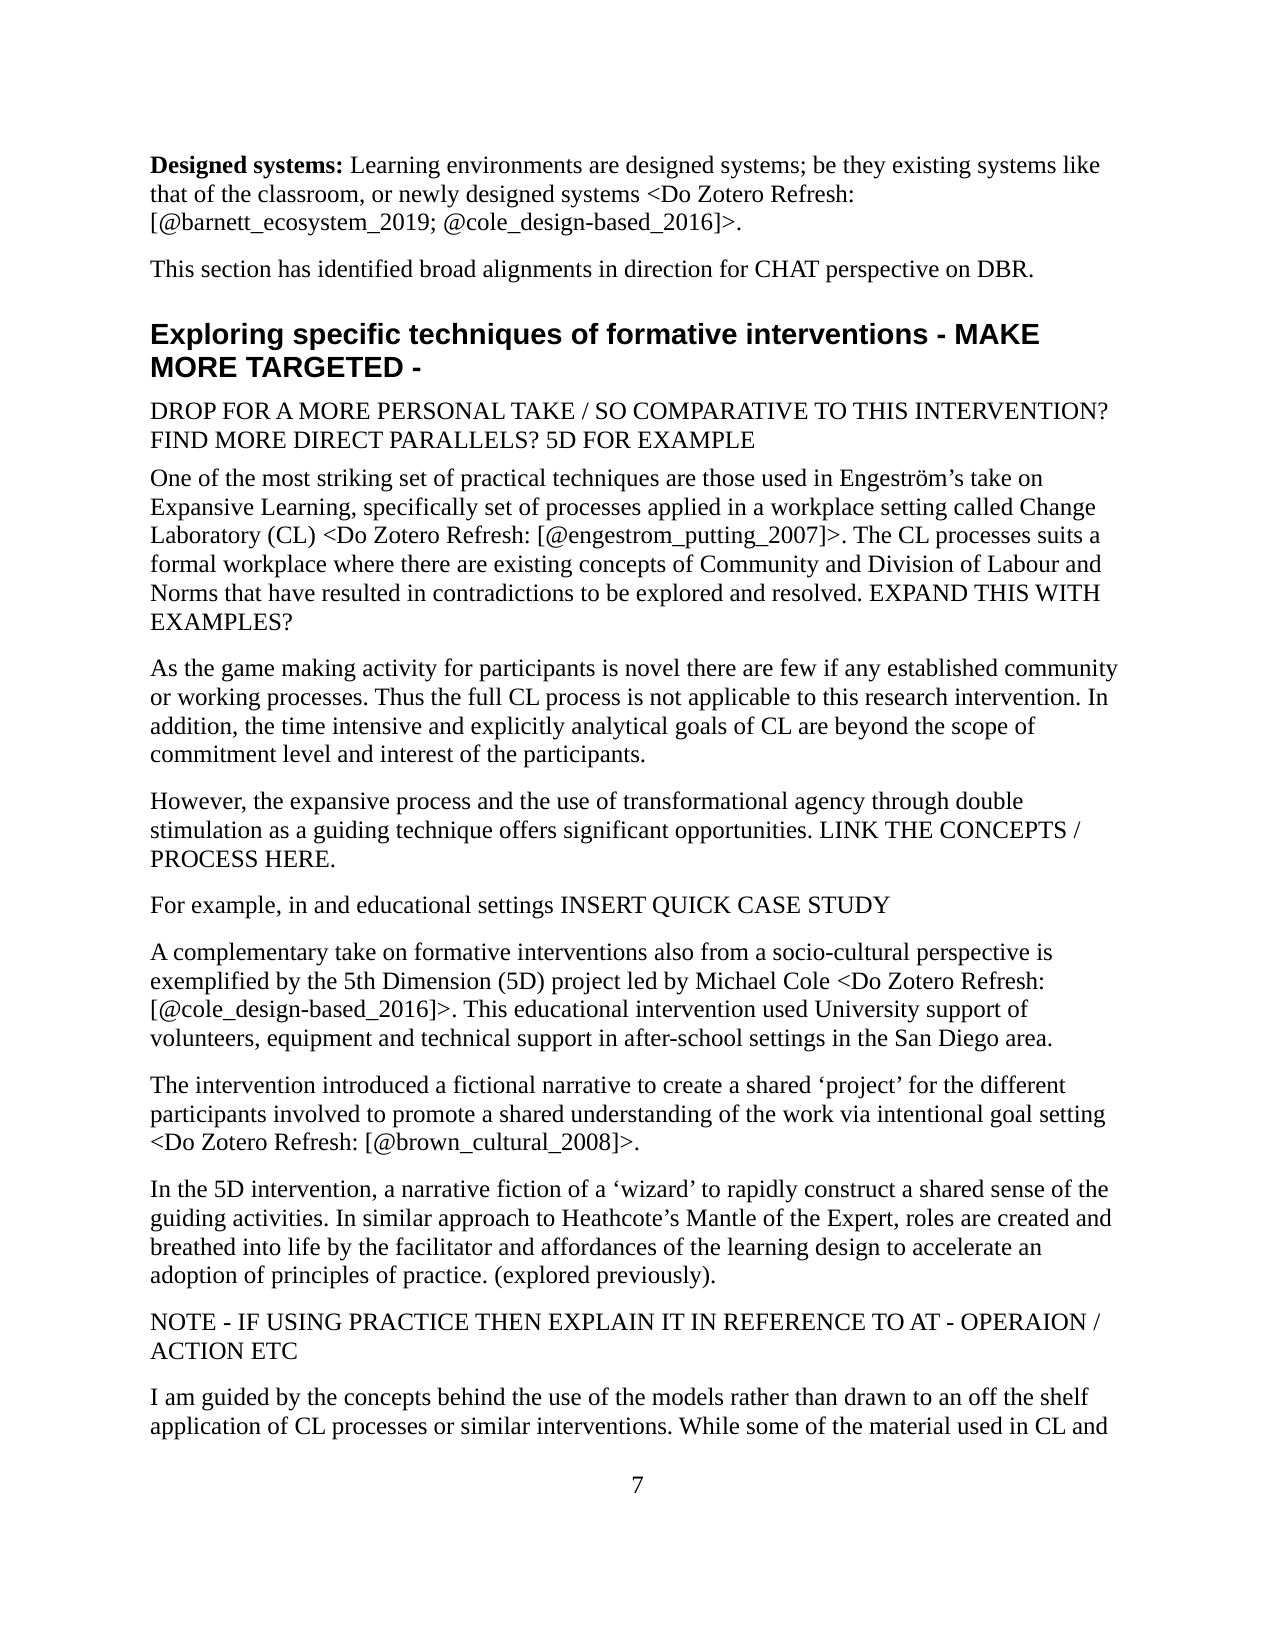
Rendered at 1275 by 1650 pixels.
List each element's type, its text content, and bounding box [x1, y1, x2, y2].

text However, the expansive process and the use of transformational agency through double stimulation as a guiding technique offers significant opportunities. LINK THE CONCEPTS / PROCESS HERE. [150, 786, 1125, 872]
text A complementary take on formative interventions also from a socio-cultural perspective is exemplified by the 5th Dimension (5D) project led by Michael Cole <Do Zotero Refresh: [@cole_design-based_2016]>. This educational intervention used University support of volunteers, equipment and technical support in after-school settings in the San Diego area. [150, 937, 1125, 1052]
text DROP FOR A MORE PERSONAL TAKE / SO COMPARATIVE TO THIS INTERVENTION? FIND MORE DIRECT PARALLELS? 5D FOR EXAMPLE [150, 396, 1125, 454]
text For example, in and educational settings INSERT QUICK CASE STUDY [150, 890, 1125, 919]
text Designed systems: Learning environments are designed systems; be they existing systems like that of the classroom, or newly designed systems <Do Zotero Refresh: [@barnett_ecosystem_2019; @cole_design-based_2016]>. [150, 150, 1125, 236]
text One of the most striking set of practical techniques are those used in Engeström’s take on Expansive Learning, specifically set of processes applied in a workplace setting called Change Laboratory (CL) <Do Zotero Refresh: [@engestrom_putting_2007]>. The CL processes suits a formal workplace where there are existing concepts of Community and Division of Labour and Norms that have resulted in contradictions to be explored and resolved. EXPAND THIS WITH EXAMPLES? [150, 463, 1125, 635]
text As the game making activity for participants is novel there are few if any established community or working processes. Thus the full CL process is not applicable to this research intervention. In addition, the time intensive and explicitly analytical goals of CL are beyond the scope of commitment level and interest of the participants. [150, 653, 1125, 768]
subtitle Exploring specific techniques of formative interventions - MAKE MORE TARGETED - [150, 317, 1125, 384]
text In the 5D intervention, a narrative fiction of a ‘wizard’ to rapidly construct a shared sense of the guiding activities. In similar approach to Heathcote’s Mantle of the Expert, roles are created and breathed into life by the facilitator and affordances of the learning design to accelerate an adoption of principles of practice. (explored previously). [150, 1174, 1125, 1289]
text The intervention introduced a fictional narrative to create a shared ‘project’ for the different participants involved to promote a shared understanding of the work via intentional goal setting <Do Zotero Refresh: [@brown_cultural_2008]>. [150, 1070, 1125, 1156]
text This section has identified broad alignments in direction for CHAT perspective on DBR. [150, 254, 1125, 283]
text NOTE - IF USING PRACTICE THEN EXPLAIN IT IN REFERENCE TO AT - OPERAION / ACTION ETC [150, 1307, 1125, 1364]
text I am guided by the concepts behind the use of the models rather than drawn to an off the shelf application of CL processes or similar interventions. While some of the material used in CL and [150, 1382, 1125, 1440]
